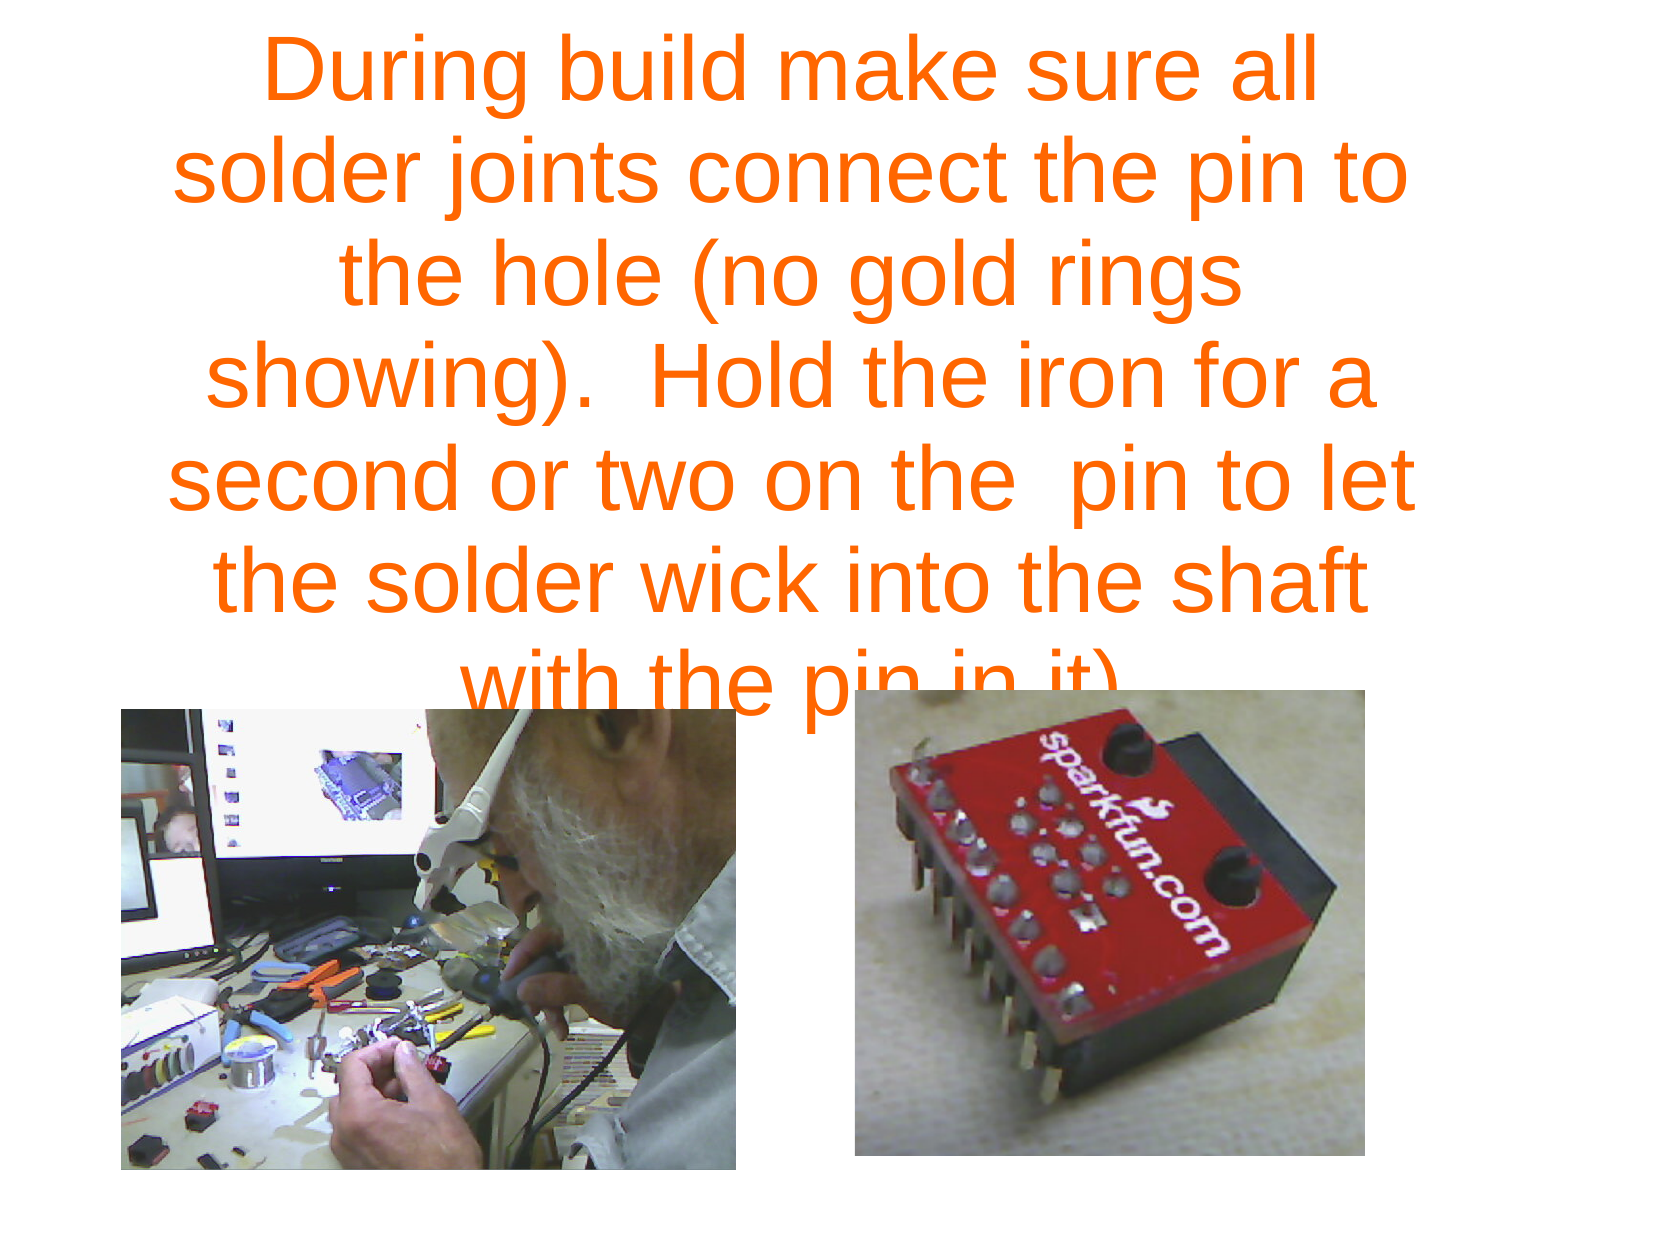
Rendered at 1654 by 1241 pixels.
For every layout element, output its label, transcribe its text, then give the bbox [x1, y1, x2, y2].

picture [854, 690, 1365, 1156]
picture [121, 709, 736, 1171]
title During build make sure all solder joints connect the pin to the hole (no gold rings showing). Hold the iron for a second or two on the pin to let the solder wick into the shaft with the pin in it) [144, 75, 1441, 677]
